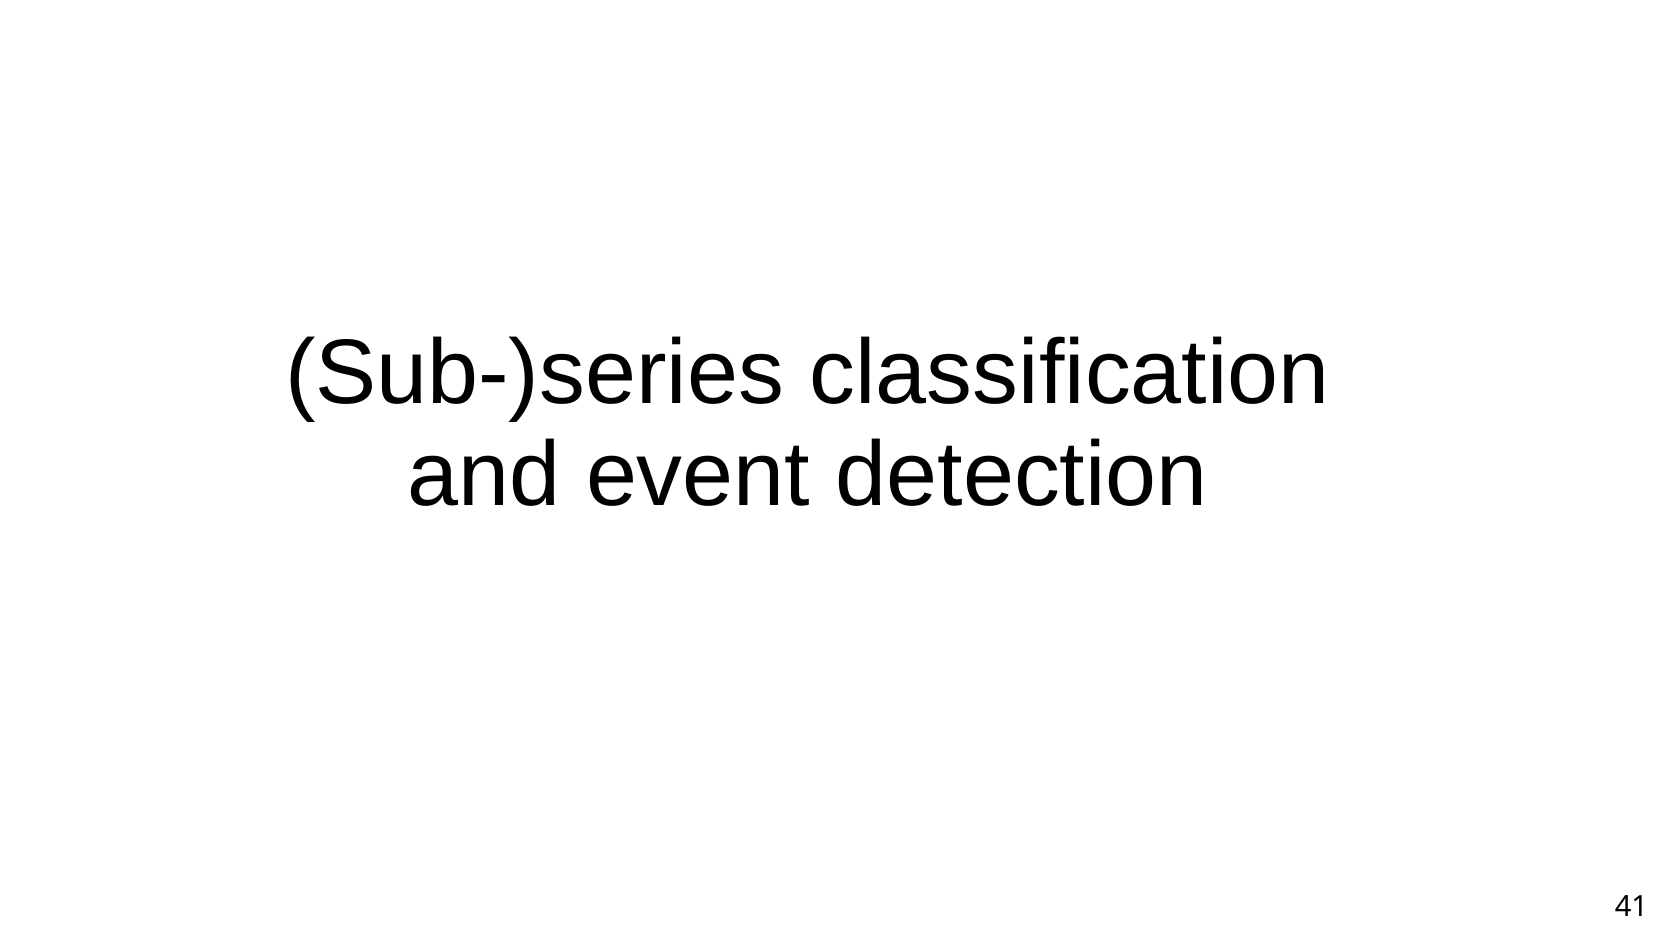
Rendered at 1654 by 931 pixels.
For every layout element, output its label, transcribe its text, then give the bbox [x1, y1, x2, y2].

title (Sub-)series classification and event detection [64, 320, 1553, 526]
